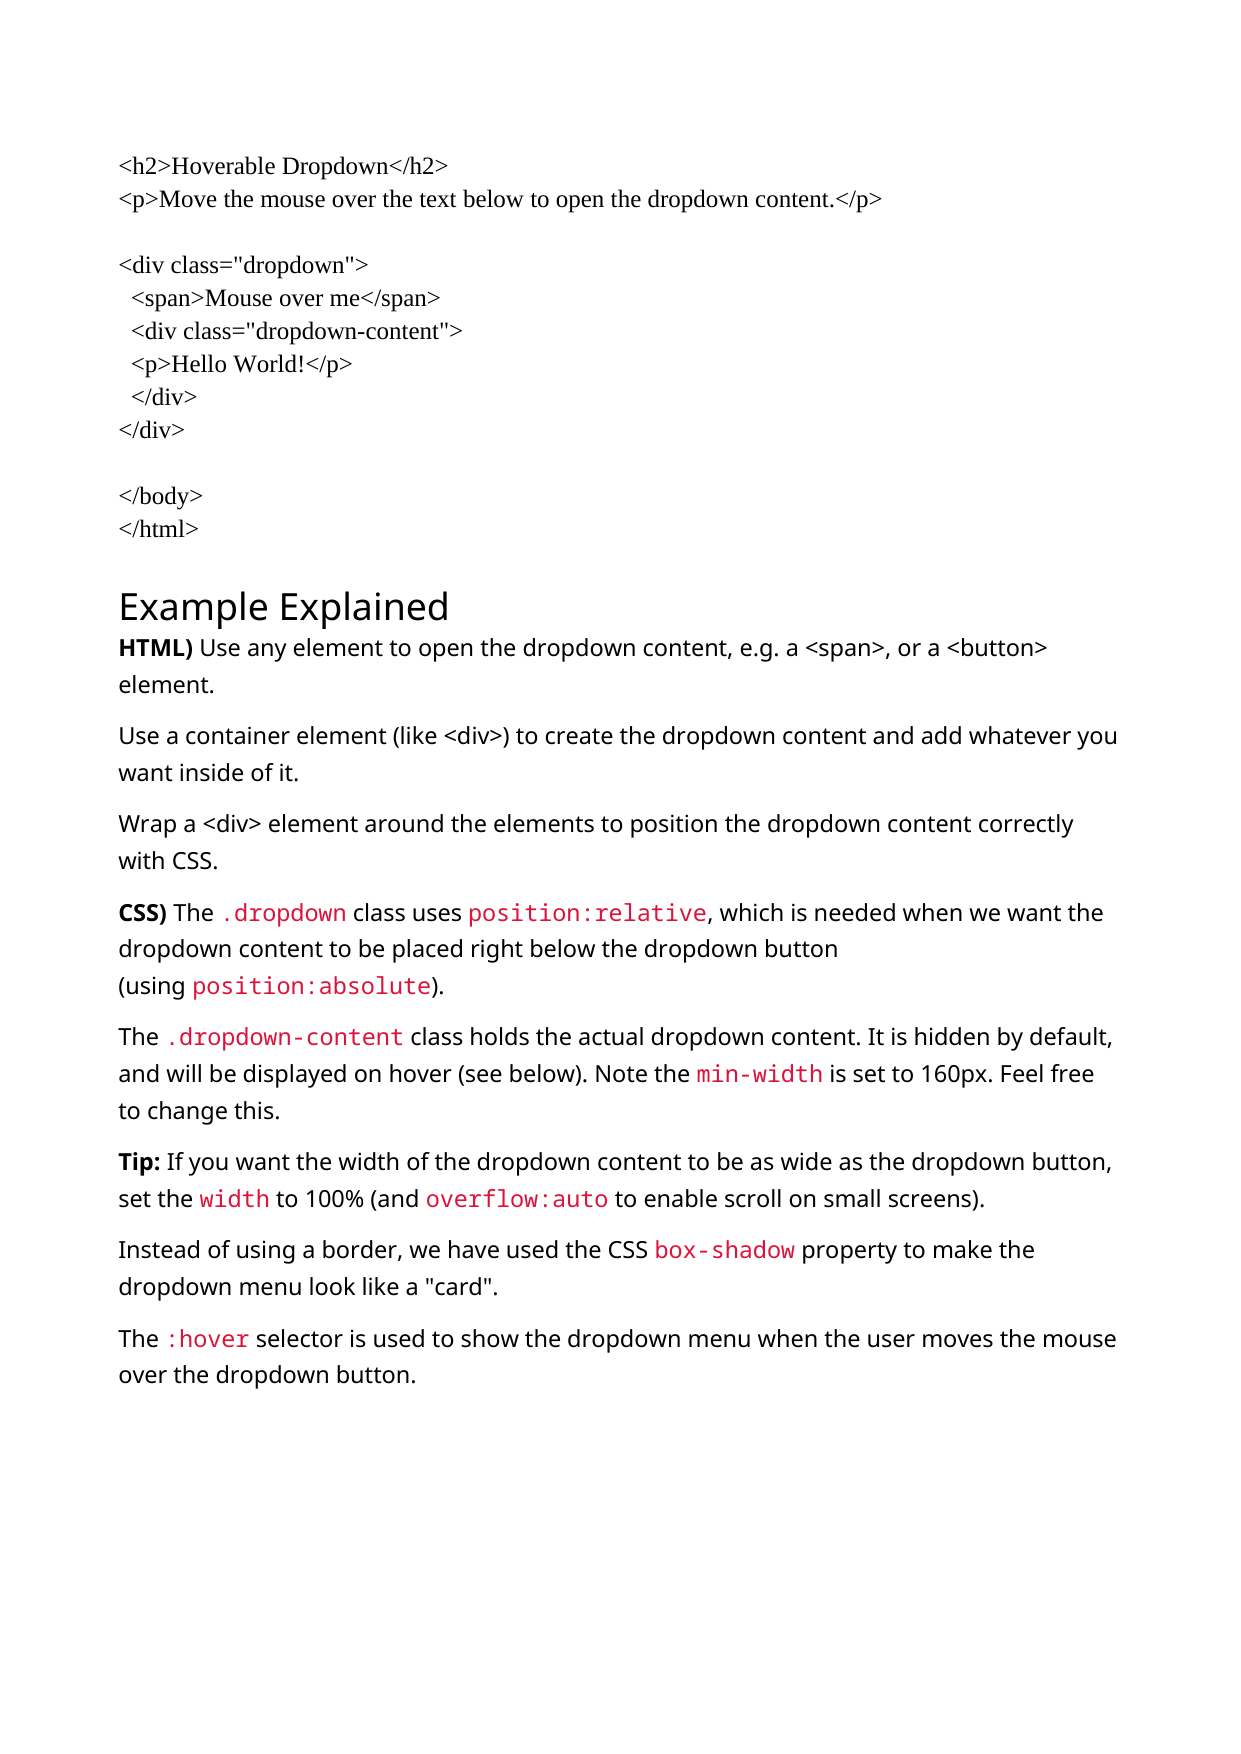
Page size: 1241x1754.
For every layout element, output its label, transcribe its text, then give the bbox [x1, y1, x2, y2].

text Wrap a <div> element around the elements to position the dropdown content correctly with CSS. [118, 808, 1122, 876]
text CSS) The .dropdown class uses position:relative, which is needed when we want the dropdown content to be placed right below the dropdown button (using position:absolute). [118, 896, 1122, 1001]
text </div> [118, 382, 1122, 411]
text <h2>Hoverable Dropdown</h2> [118, 151, 1122, 180]
text HTML) Use any element to open the dropdown content, e.g. a <span>, or a <button> element. [118, 631, 1122, 700]
text Use a container element (like <div>) to create the dropdown content and add whatever you want inside of it. [118, 719, 1122, 788]
text </div> [118, 415, 1122, 444]
text <div class="dropdown-content"> [118, 316, 1122, 345]
text The .dropdown-content class holds the actual dropdown content. It is hidden by default, and will be displayed on hover (see below). Note the min-width is set to 160px. Feel free to change this. [118, 1021, 1122, 1126]
text <div class="dropdown"> [118, 250, 1122, 279]
text Tip: If you want the width of the dropdown content to be as wide as the dropdown button, set the width to 100% (and overflow:auto to enable scroll on small screens). [118, 1146, 1122, 1214]
text The :hover selector is used to show the dropdown menu when the user moves the mouse over the dropdown button. [118, 1322, 1122, 1391]
text </html> [118, 514, 1122, 543]
text <p>Move the mouse over the text below to open the dropdown content.</p> [118, 184, 1122, 213]
text </body> [118, 481, 1122, 510]
text Instead of using a border, we have used the CSS box-shadow property to make the dropdown menu look like a "card". [118, 1234, 1122, 1302]
text <p>Hello World!</p> [118, 349, 1122, 378]
text <span>Mouse over me</span> [118, 283, 1122, 312]
subtitle Example Explained [118, 580, 1122, 631]
